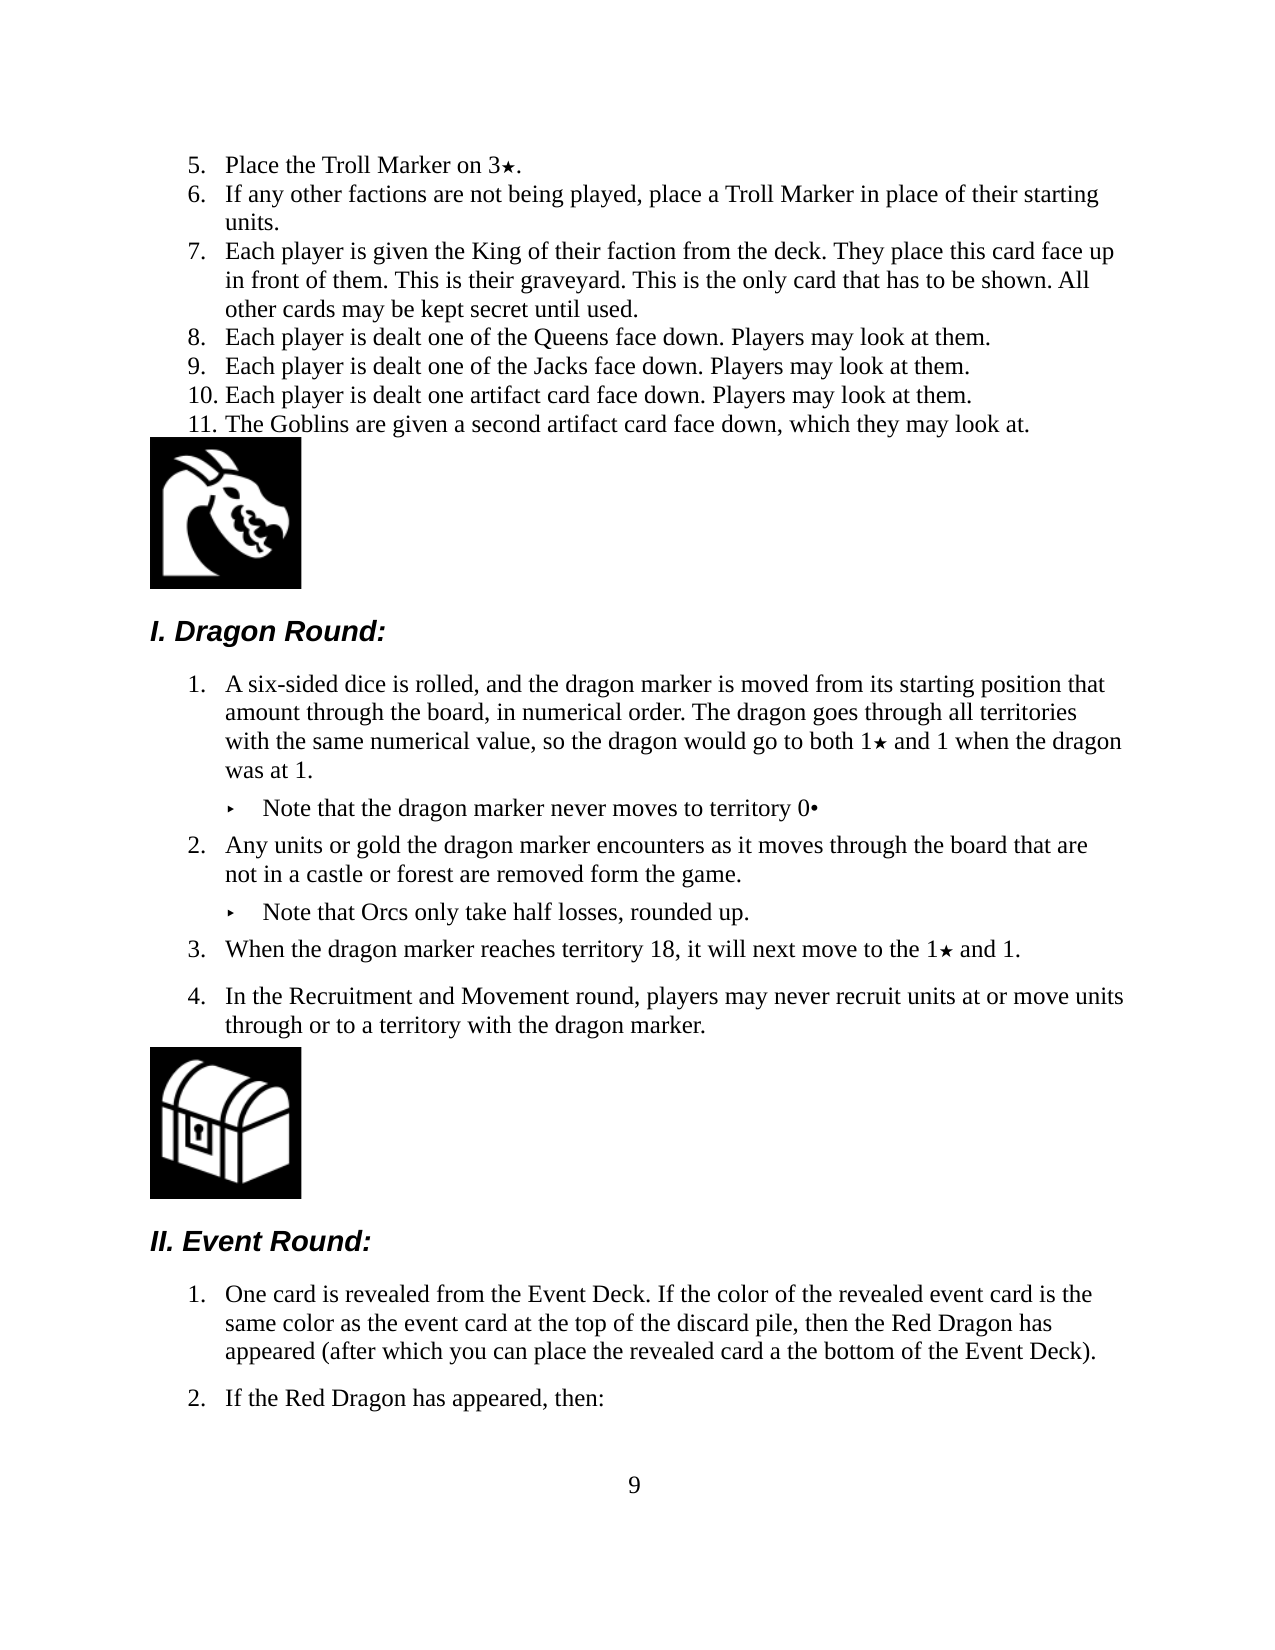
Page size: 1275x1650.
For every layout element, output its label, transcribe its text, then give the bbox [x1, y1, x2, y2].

picture [150, 437, 302, 589]
list In the Recruitment and Movement round, players may never recruit units at or move units through or to a territory with the dragon marker. [187, 981, 1125, 1039]
list Each player is dealt one artifact card face down. Players may look at them. [187, 380, 1125, 409]
list Any units or gold the dragon marker encounters as it moves through the board that are not in a castle or forest are removed form the game. [187, 830, 1125, 888]
list Each player is given the King of their faction from the deck. They place this card face up in front of them. This is their graveyard. This is the only card that has to be shown. All other cards may be kept secret until used. [187, 236, 1125, 322]
list Note that the dragon marker never moves to territory 0• [225, 793, 1125, 821]
subtitle I. Dragon Round: [150, 614, 1125, 647]
list One card is revealed from the Event Deck. If the color of the revealed event card is the same color as the event card at the top of the discard pile, then the Red Dragon has appeared (after which you can place the revealed card a the bottom of the Event Deck). [187, 1279, 1125, 1365]
list The Goblins are given a second artifact card face down, which they may look at. [187, 409, 1125, 437]
list Each player is dealt one of the Jacks face down. Players may look at them. [187, 351, 1125, 380]
list If any other factions are not being played, place a Troll Marker in place of their starting units. [187, 179, 1125, 236]
list Place the Troll Marker on 3★. [187, 150, 1125, 179]
subtitle II. Event Round: [150, 1224, 1125, 1257]
list Each player is dealt one of the Queens face down. Players may look at them. [187, 322, 1125, 351]
list If the Red Dragon has appeared, then: [187, 1383, 1125, 1412]
list When the dragon marker reaches territory 18, it will next move to the 1★ and 1. [187, 934, 1125, 963]
list Note that Orcs only take half losses, rounded up. [225, 897, 1125, 926]
picture [150, 1047, 302, 1199]
list A six-sided dice is rolled, and the dragon marker is moved from its starting position that amount through the board, in numerical order. The dragon goes through all territories with the same numerical value, so the dragon would go to both 1★ and 1 when the dragon was at 1. [187, 669, 1125, 784]
